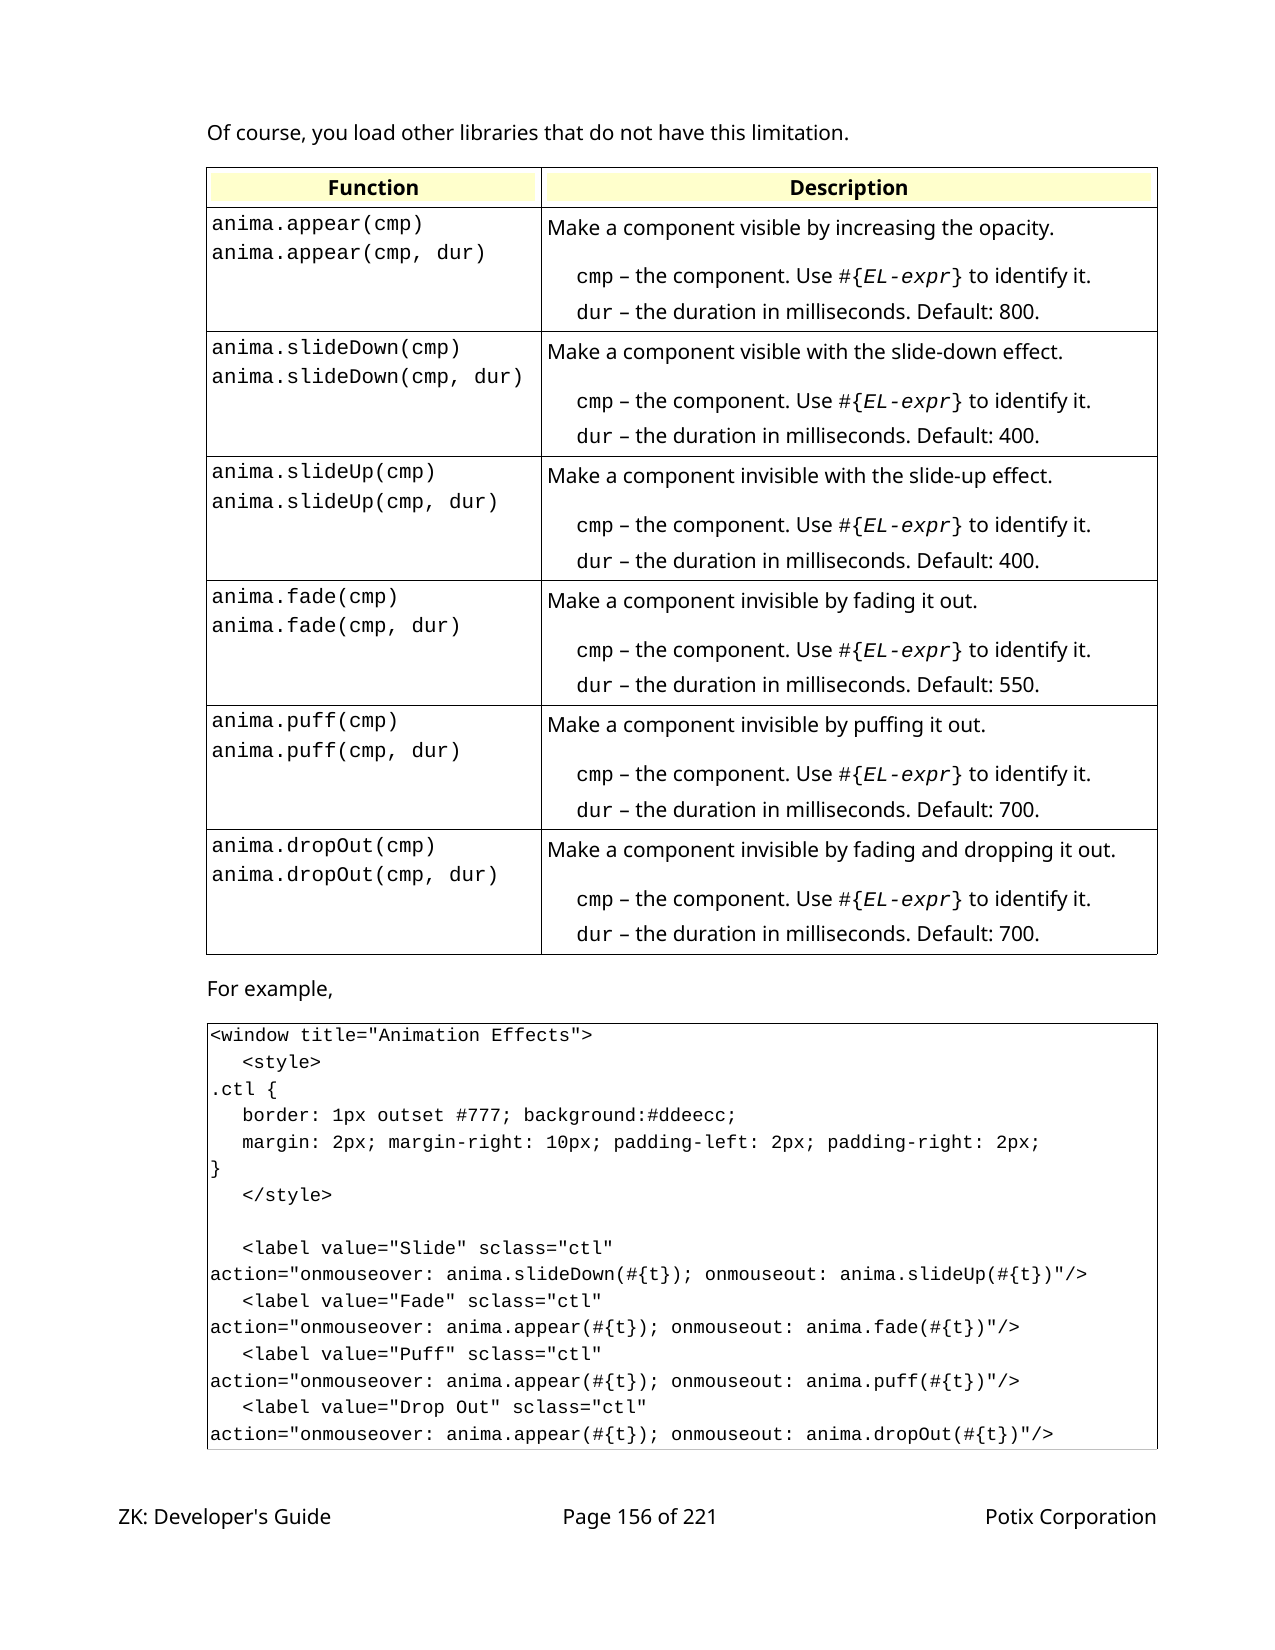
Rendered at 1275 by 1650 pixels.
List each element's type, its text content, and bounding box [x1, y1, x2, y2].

table_header Description [542, 168, 1157, 207]
table_cell Make a component invisible by fading it out. cmp – the component. Use #{EL-expr} to identify it. dur – the duration in milliseconds. Default: 550. [542, 581, 1157, 705]
table_cell anima.fade(cmp) anima.fade(cmp, dur) [207, 581, 541, 705]
table_header Function [207, 168, 541, 207]
table_cell anima.puff(cmp) anima.puff(cmp, dur) [207, 706, 541, 829]
table_cell anima.dropOut(cmp) anima.dropOut(cmp, dur) [207, 830, 541, 954]
table_cell anima.appear(cmp) anima.appear(cmp, dur) [207, 208, 541, 331]
text Of course, you load other libraries that do not have this limitation. [207, 118, 1157, 146]
table_cell anima.slideDown(cmp) anima.slideDown(cmp, dur) [207, 332, 541, 456]
table_cell anima.slideUp(cmp) anima.slideUp(cmp, dur) [207, 457, 541, 580]
text <window title="Animation Effects"> <style> .ctl { border: 1px outset #777; background:#ddeecc; margin: 2px; margin-right: 10px; padding-left: 2px; padding-right: 2px; } </style> <label value="Slide" sclass="ctl" action="onmouseover: anima.slideDown(#{t}); onmouseout: anima.slideUp(#{t})"/> <label value="Fade" sclass="ctl" action="onmouseover: anima.appear(#{t}); onmouseout: anima.fade(#{t})"/> <label value="Puff" sclass="ctl" action="onmouseover: anima.appear(#{t}); onmouseout: anima.puff(#{t})"/> <label value="Drop Out" sclass="ctl" action="onmouseover: anima.appear(#{t}); onmouseout: anima.dropOut(#{t})"/> [208, 1024, 1157, 1449]
table_cell Make a component visible by increasing the opacity. cmp – the component. Use #{EL-expr} to identify it. dur – the duration in milliseconds. Default: 800. [542, 208, 1157, 331]
table_cell Make a component invisible by puffing it out. cmp – the component. Use #{EL-expr} to identify it. dur – the duration in milliseconds. Default: 700. [542, 706, 1157, 829]
table_cell Make a component invisible with the slide-up effect. cmp – the component. Use #{EL-expr} to identify it. dur – the duration in milliseconds. Default: 400. [542, 457, 1157, 580]
table_cell Make a component invisible by fading and dropping it out. cmp – the component. Use #{EL-expr} to identify it. dur – the duration in milliseconds. Default: 700. [542, 830, 1157, 954]
text For example, [207, 974, 1157, 1003]
table_cell Make a component visible with the slide-down effect. cmp – the component. Use #{EL-expr} to identify it. dur – the duration in milliseconds. Default: 400. [542, 332, 1157, 456]
